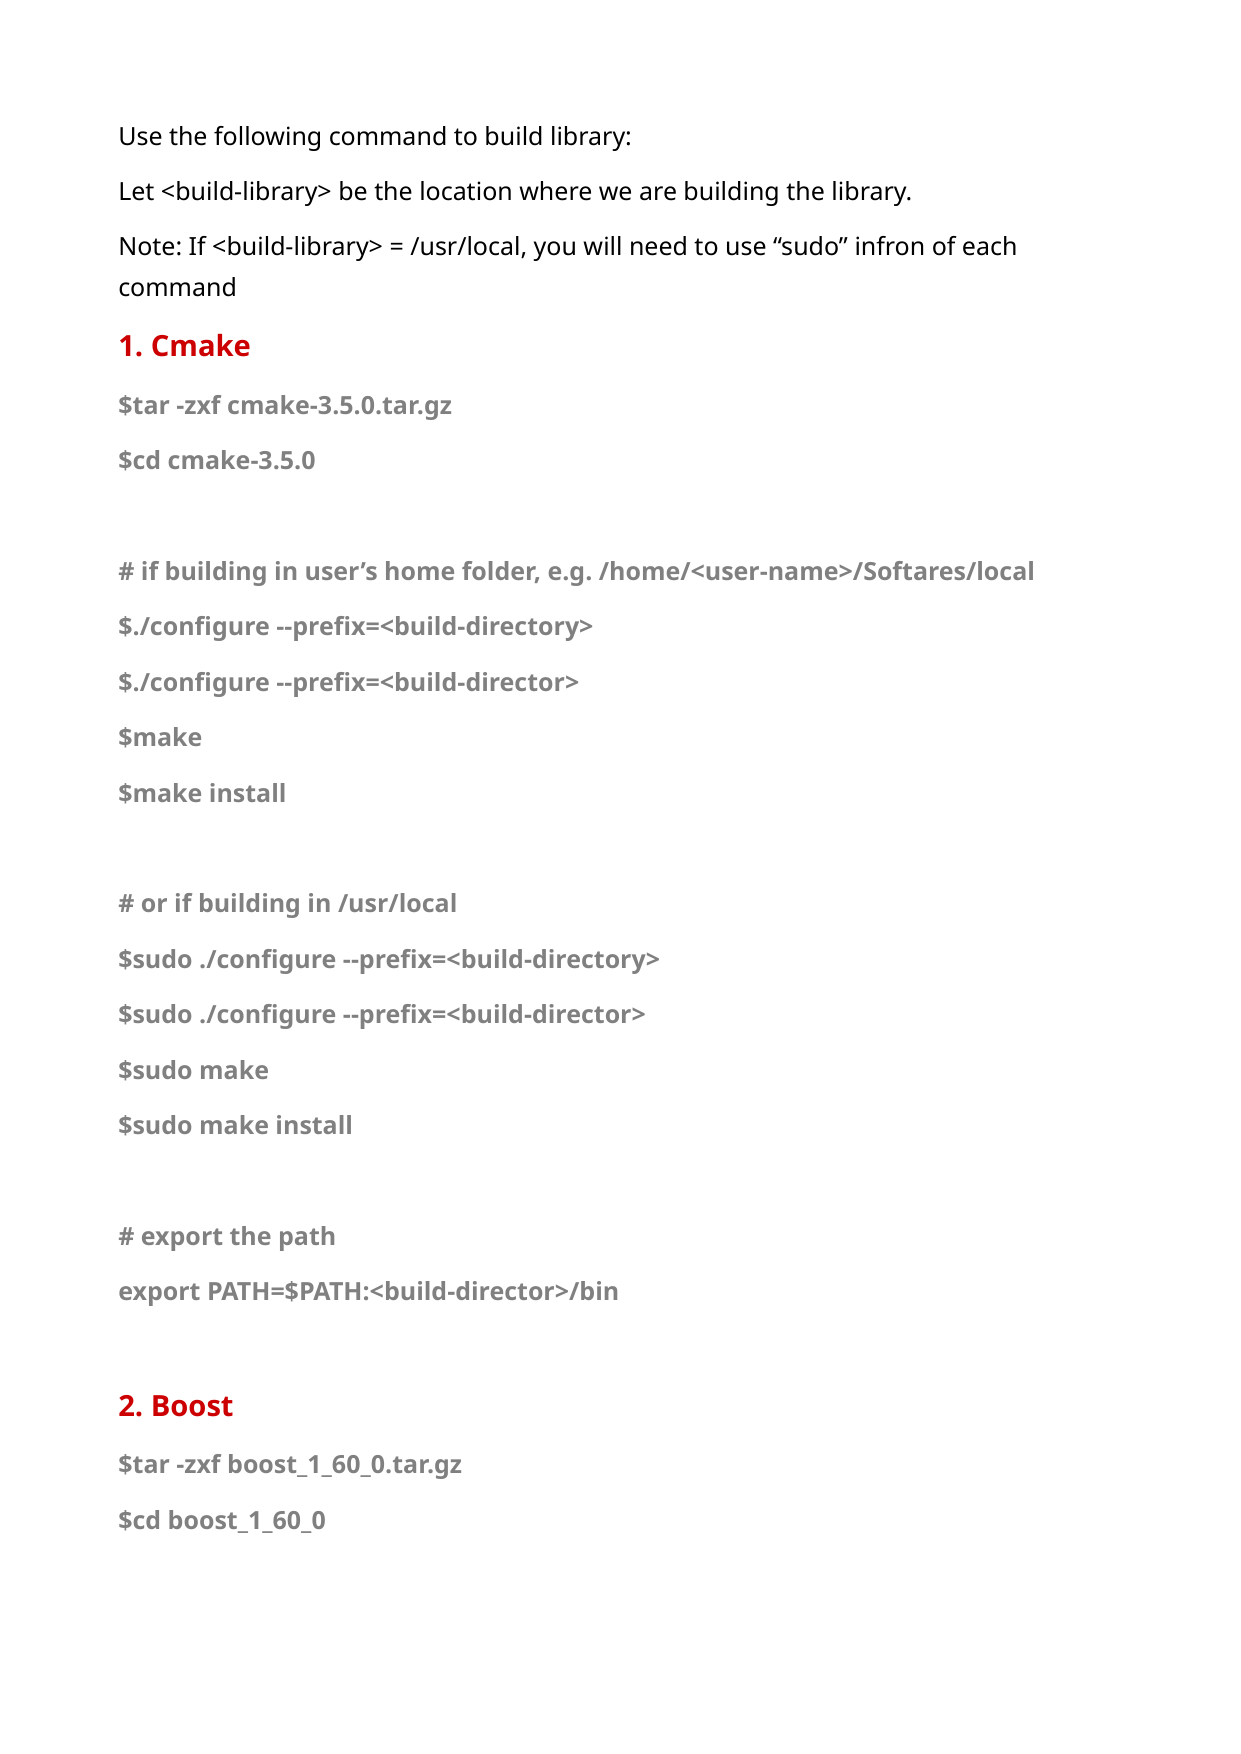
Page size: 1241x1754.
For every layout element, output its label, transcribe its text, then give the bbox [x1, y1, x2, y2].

text 1. Cmake [118, 325, 1122, 365]
text $./configure --prefix=<build-directory> [118, 609, 1122, 643]
text $sudo make [118, 1052, 1122, 1086]
text $make install [118, 775, 1122, 809]
text 2. Boost [118, 1385, 1122, 1424]
text $tar -zxf cmake-3.5.0.tar.gz [118, 387, 1122, 421]
text # or if building in /usr/local [118, 886, 1122, 920]
text Note: If <build-library> = /usr/local, you will need to use “sudo” infron of each command [118, 229, 1122, 304]
text export PATH=$PATH:<build-director>/bin [118, 1274, 1122, 1308]
text $sudo ./configure --prefix=<build-director> [118, 997, 1122, 1031]
text $tar -zxf boost_1_60_0.tar.gz [118, 1447, 1122, 1481]
text $cd cmake-3.5.0 [118, 443, 1122, 477]
text Let <build-library> be the location where we are building the library. [118, 173, 1122, 208]
text $sudo make install [118, 1108, 1122, 1142]
text # export the path [118, 1219, 1122, 1253]
text # if building in user’s home folder, e.g. /home/<user-name>/Softares/local [118, 554, 1122, 588]
text $cd boost_1_60_0 [118, 1502, 1122, 1537]
text $make [118, 720, 1122, 754]
text Use the following command to build library: [118, 118, 1122, 152]
text $sudo ./configure --prefix=<build-directory> [118, 942, 1122, 976]
text $./configure --prefix=<build-director> [118, 664, 1122, 698]
